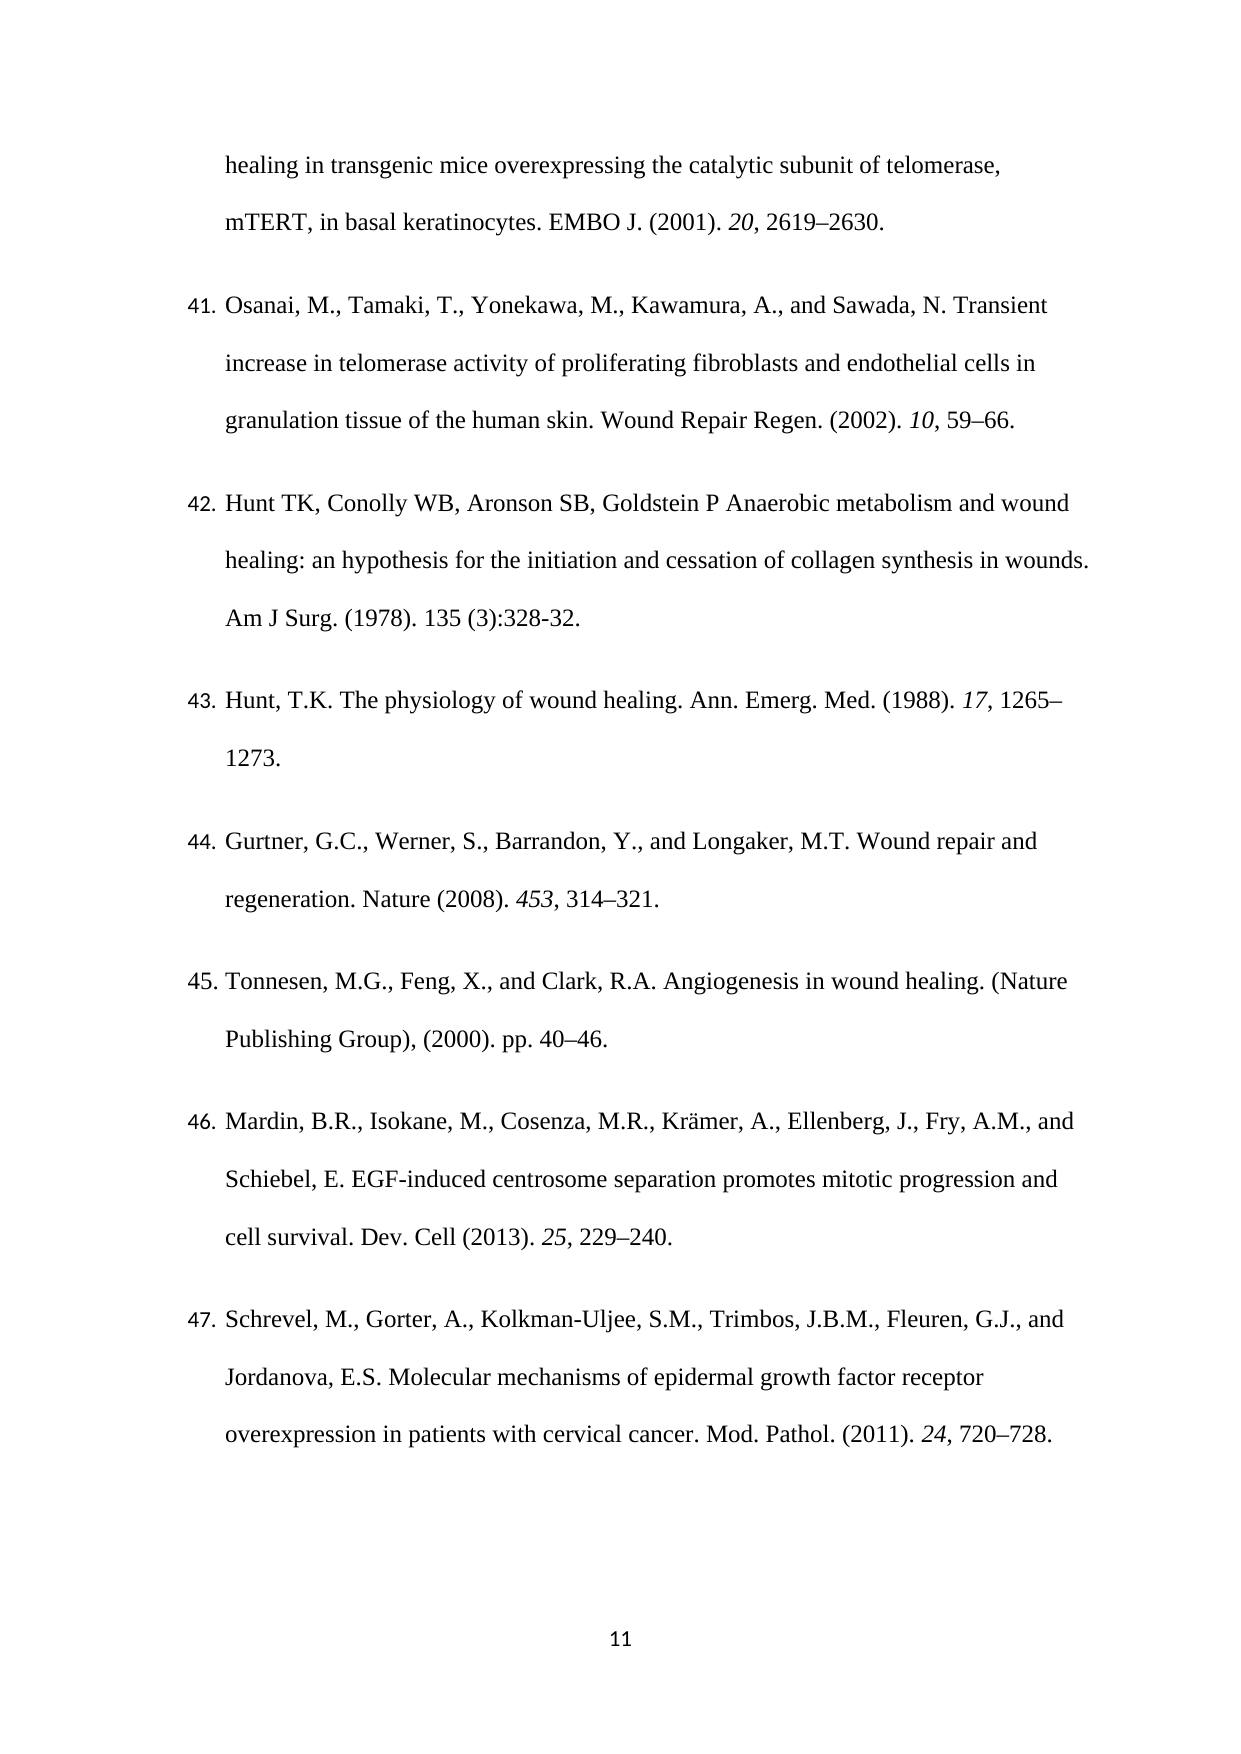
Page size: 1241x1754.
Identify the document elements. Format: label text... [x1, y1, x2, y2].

list Mardin, B.R., Isokane, M., Cosenza, M.R., Krämer, A., Ellenberg, J., Fry, A.M., and Schiebel, E. EGF-induced centrosome separation promotes mitotic progression and cell survival. Dev. Cell (2013). 25, 229–240. [187, 1106, 1090, 1250]
list Hunt TK, Conolly WB, Aronson SB, Goldstein P Anaerobic metabolism and wound healing: an hypothesis for the initiation and cessation of collagen synthesis in wounds. Am J Surg. (1978). 135 (3):328-32. [187, 488, 1090, 632]
list Tonnesen, M.G., Feng, X., and Clark, R.A. Angiogenesis in wound healing. (Nature Publishing Group), (2000). pp. 40–46. [187, 966, 1090, 1052]
list Gurtner, G.C., Werner, S., Barrandon, Y., and Longaker, M.T. Wound repair and regeneration. Nature (2008). 453, 314–321. [187, 826, 1090, 912]
list Hunt, T.K. The physiology of wound healing. Ann. Emerg. Med. (1988). 17, 1265–1273. [187, 686, 1090, 772]
list Osanai, M., Tamaki, T., Yonekawa, M., Kawamura, A., and Sawada, N. Transient increase in telomerase activity of proliferating fibroblasts and endothelial cells in granulation tissue of the human skin. Wound Repair Regen. (2002). 10, 59–66. [187, 290, 1090, 434]
list healing in transgenic mice overexpressing the catalytic subunit of telomerase, mTERT, in basal keratinocytes. EMBO J. (2001). 20, 2619–2630. [187, 150, 1090, 236]
list Schrevel, M., Gorter, A., Kolkman-Uljee, S.M., Trimbos, J.B.M., Fleuren, G.J., and Jordanova, E.S. Molecular mechanisms of epidermal growth factor receptor overexpression in patients with cervical cancer. Mod. Pathol. (2011). 24, 720–728. [187, 1304, 1090, 1448]
